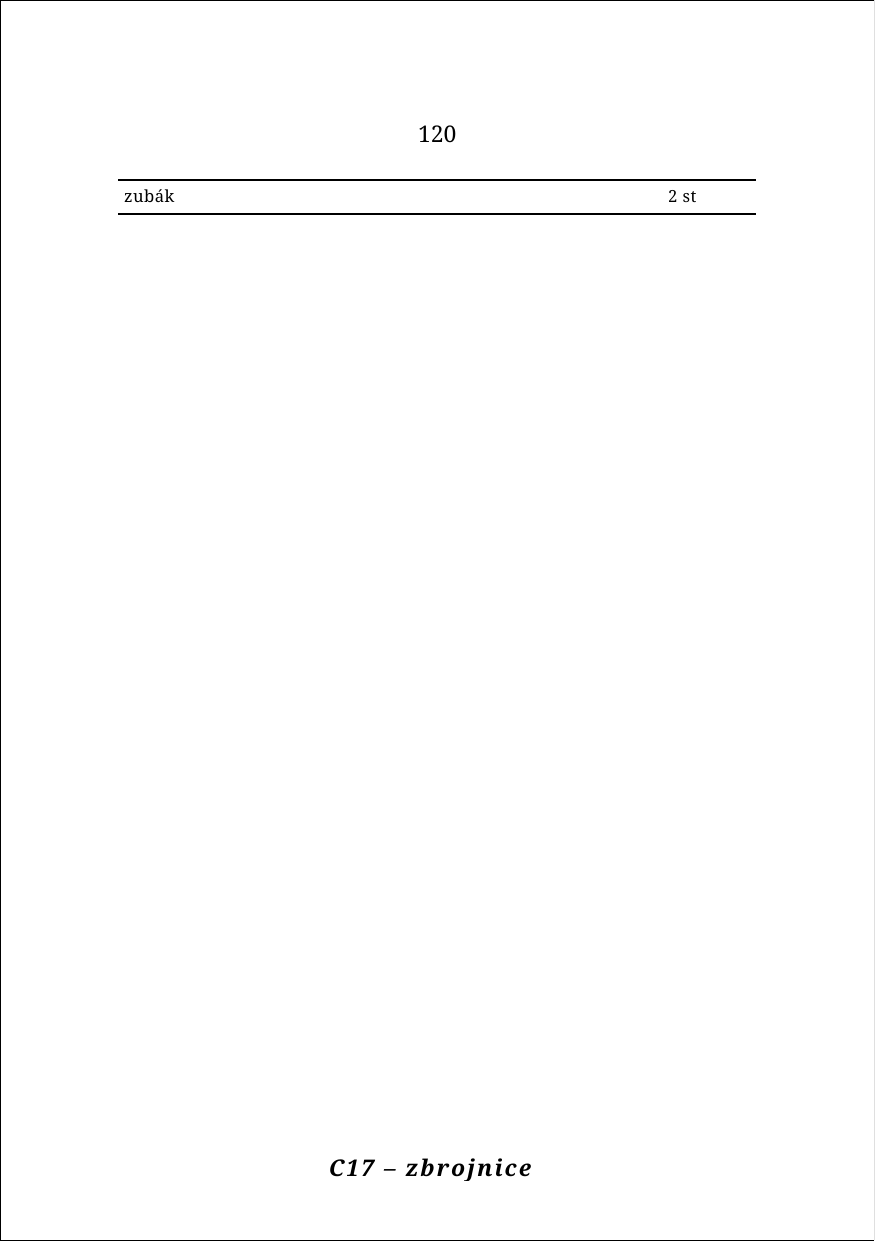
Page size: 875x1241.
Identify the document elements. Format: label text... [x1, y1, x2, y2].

table_cell zubák [118, 181, 608, 213]
table_cell 2 st [608, 181, 756, 213]
